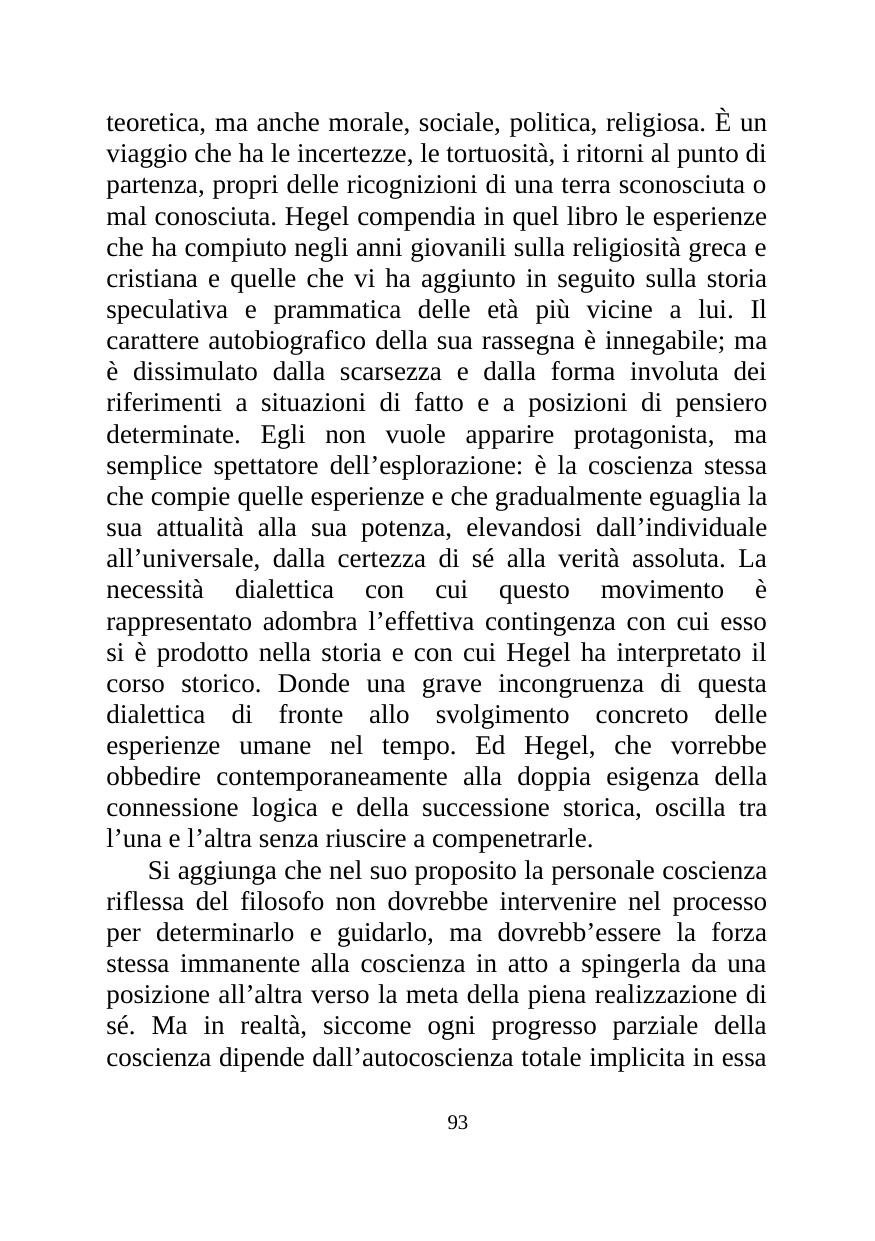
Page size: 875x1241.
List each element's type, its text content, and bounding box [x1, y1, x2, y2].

text teoretica, ma anche morale, sociale, politica, religiosa. È un viaggio che ha le incertezze, le tortuosità, i ritorni al punto di partenza, propri delle ricognizioni di una terra sconosciuta o mal conosciuta. Hegel compendia in quel libro le esperienze che ha compiuto negli anni giovanili sulla religiosità greca e cristiana e quelle che vi ha aggiunto in seguito sulla storia speculativa e prammatica delle età più vicine a lui. Il carattere autobiografico della sua rassegna è innegabile; ma è dissimulato dalla scarsezza e dalla forma involuta dei riferimenti a situazioni di fatto e a posizioni di pensiero determinate. Egli non vuole apparire protagonista, ma semplice spettatore dell’esplorazione: è la coscienza stessa che compie quelle esperienze e che gradualmente eguaglia la sua attualità alla sua potenza, elevandosi dall’individuale all’universale, dalla certezza di sé alla verità assoluta. La necessità dialettica con cui questo movimento è rappresentato adombra l’effettiva contingenza con cui esso si è prodotto nella storia e con cui Hegel ha interpretato il corso storico. Donde una grave incongruenza di questa dialettica di fronte allo svolgimento concreto delle esperienze umane nel tempo. Ed Hegel, che vorrebbe obbedire contemporaneamente alla doppia esigenza della connessione logica e della successione storica, oscilla tra l’una e l’altra senza riuscire a compenetrarle. [106, 106, 768, 854]
text Si aggiunga che nel suo proposito la personale coscienza riflessa del filosofo non dovrebbe intervenire nel processo per determinarlo e guidarlo, ma dovrebb’essere la forza stessa immanente alla coscienza in atto a spingerla da una posizione all’altra verso la meta della piena realizzazione di sé. Ma in realtà, siccome ogni progresso parziale della coscienza dipende dall’autocoscienza totale implicita in essa [106, 854, 768, 1072]
